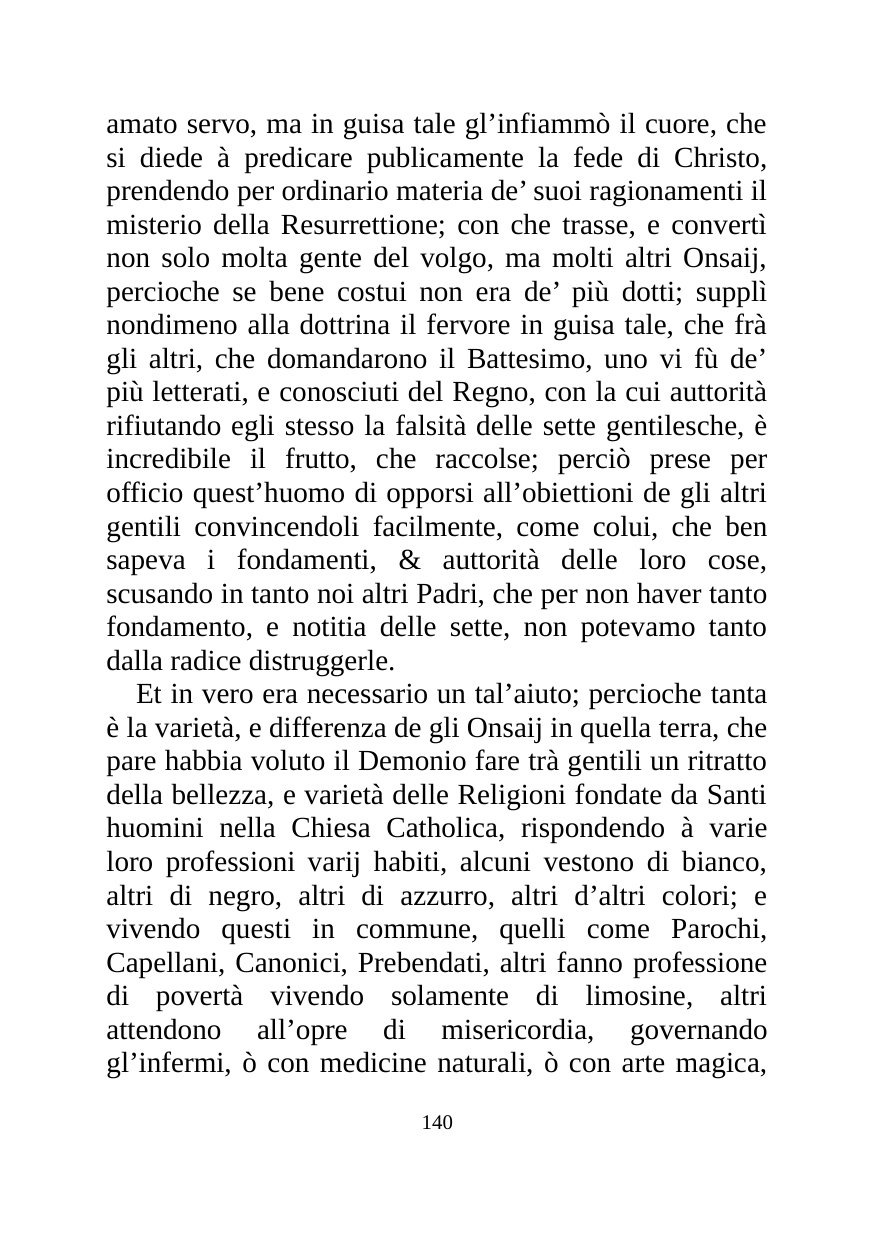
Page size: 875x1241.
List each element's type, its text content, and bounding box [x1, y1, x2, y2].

text amato servo, ma in guisa tale gl’infiammò il cuore, che si diede à predicare publicamente la fede di Christo, prendendo per ordinario materia de’ suoi ragionamenti il misterio della Resurrettione; con che trasse, e convertì non solo molta gente del volgo, ma molti altri Onsaij, percioche se bene costui non era de’ più dotti; supplì nondimeno alla dottrina il fervore in guisa tale, che frà gli altri, che domandarono il Battesimo, uno vi fù de’ più letterati, e conosciuti del Regno, con la cui auttorità rifiutando egli stesso la falsità delle sette gentilesche, è incredibile il frutto, che raccolse; perciò prese per officio quest’huomo di opporsi all’obiettioni de gli altri gentili convincendoli facilmente, come colui, che ben sapeva i fondamenti, & auttorità delle loro cose, scusando in tanto noi altri Padri, che per non haver tanto fondamento, e notitia delle sette, non potevamo tanto dalla radice distruggerle. [106, 106, 768, 676]
text Et in vero era necessario un tal’aiuto; percioche tanta è la varietà, e differenza de gli Onsaij in quella terra, che pare habbia voluto il Demonio fare trà gentili un ritratto della bellezza, e varietà delle Religioni fondate da Santi huomini nella Chiesa Catholica, rispondendo à varie loro professioni varij habiti, alcuni vestono di bianco, altri di negro, altri di azzurro, altri d’altri colori; e vivendo questi in commune, quelli come Parochi, Capellani, Canonici, Prebendati, altri fanno professione di povertà vivendo solamente di limosine, altri attendono all’opre di misericordia, governando gl’infermi, ò con medicine naturali, ò con arte magica, [106, 676, 768, 1079]
